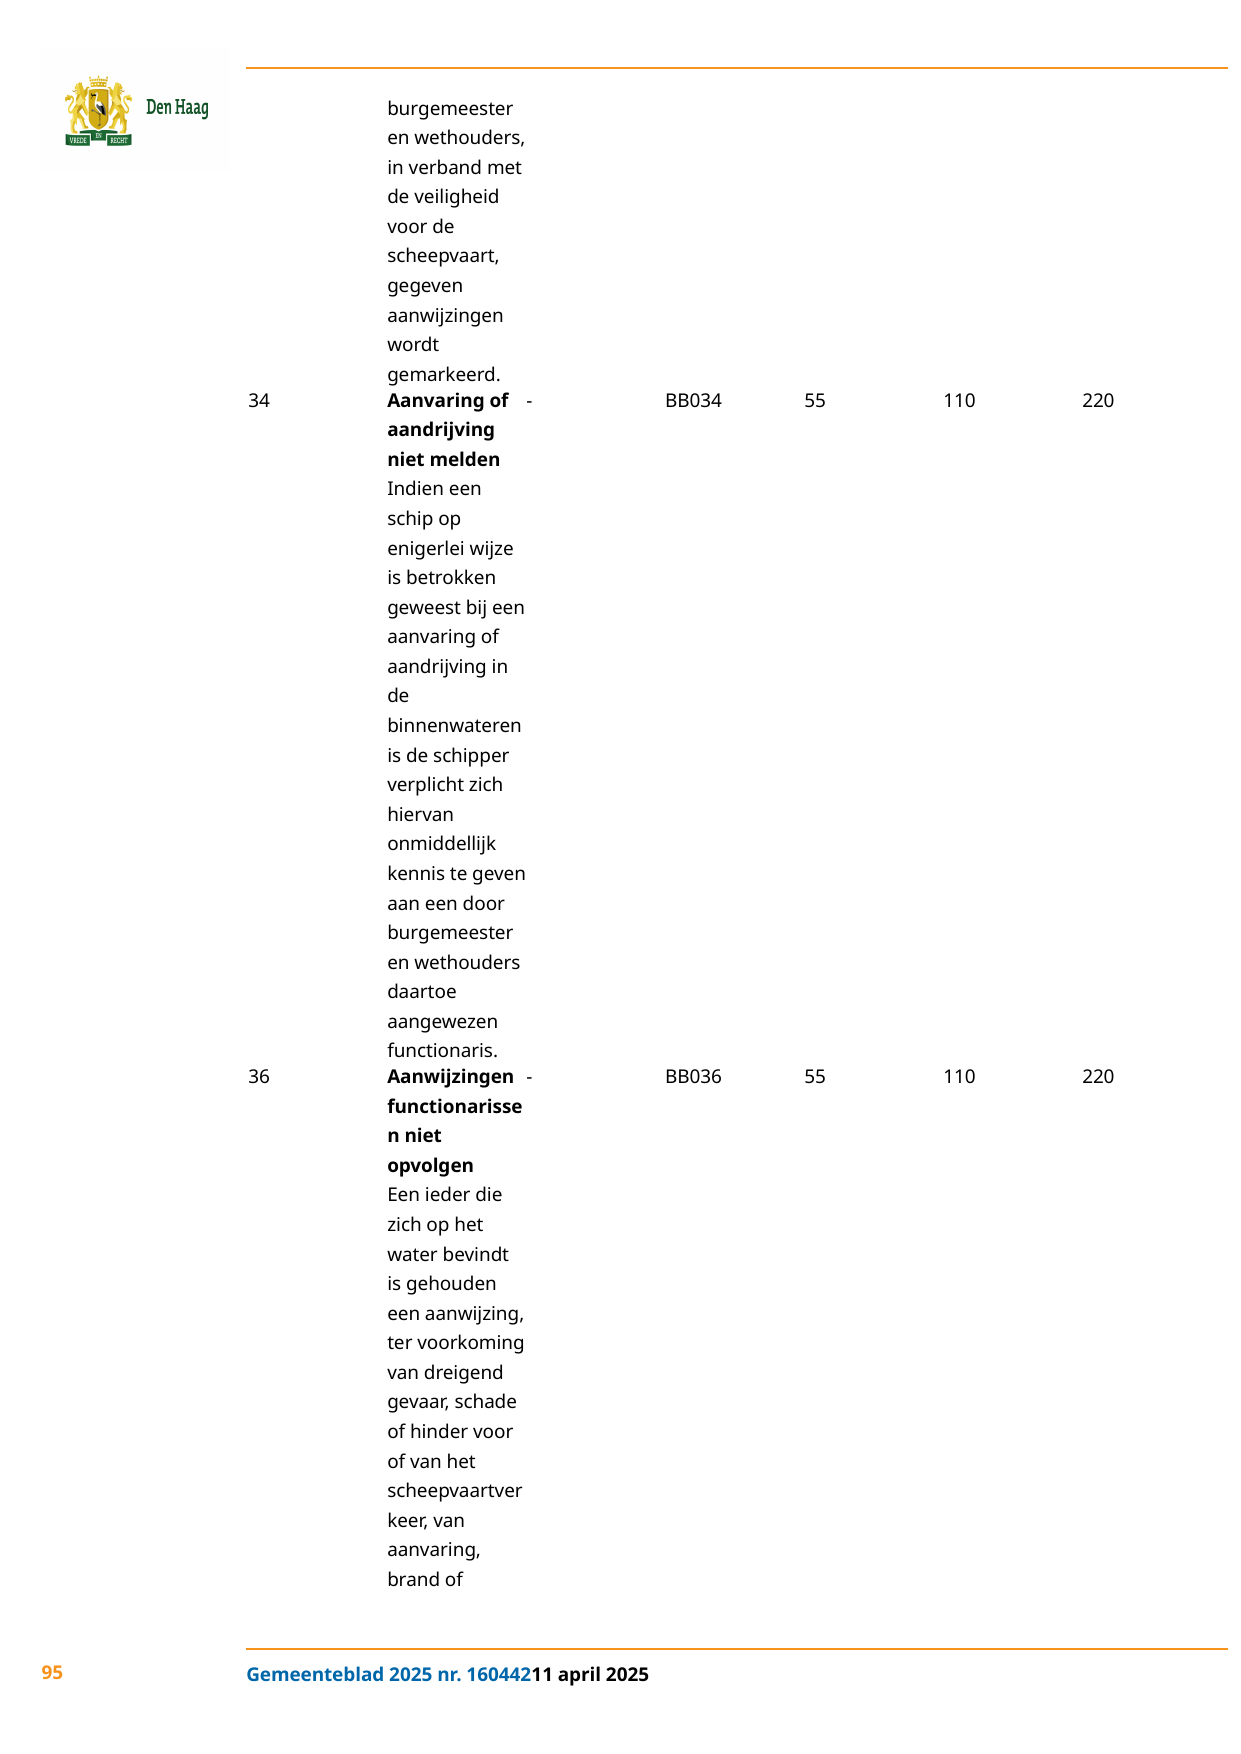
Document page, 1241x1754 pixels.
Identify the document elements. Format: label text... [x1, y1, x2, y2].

table_cell Aanwijzingen functionarissen niet opvolgen Een ieder die zich op het water bevindt is gehouden een aanwijzing, ter voorkoming van dreigend gevaar, schade of hinder voor of van het scheepvaartverkeer, van aanvaring, brand of [387, 1063, 526, 1592]
table_cell [943, 95, 1082, 387]
table_cell 34 [248, 387, 387, 1063]
table_cell BB036 [665, 1063, 804, 1592]
table_cell [248, 95, 387, 387]
table_cell 55 [804, 1063, 943, 1592]
table_cell [1082, 95, 1152, 387]
picture [41, 47, 231, 172]
table_cell BB034 [665, 387, 804, 1063]
table_cell burgemeester en wethouders, in verband met de veiligheid voor de scheepvaart, gegeven aanwijzingen wordt gemarkeerd. [387, 95, 526, 387]
table_cell 110 [943, 1063, 1082, 1592]
table_cell [804, 95, 943, 387]
table_cell Aanvaring of aandrijving niet melden Indien een schip op enigerlei wijze is betrokken geweest bij een aanvaring of aandrijving in de binnenwateren is de schipper verplicht zich hiervan onmiddellijk kennis te geven aan een door burgemeester en wethouders daartoe aangewezen functionaris. [387, 387, 526, 1063]
table_cell - [526, 387, 665, 1063]
table_cell 220 [1082, 1063, 1152, 1592]
table_cell 36 [248, 1063, 387, 1592]
table_cell 220 [1082, 387, 1152, 1063]
table_cell 110 [943, 387, 1082, 1063]
table_cell - [526, 1063, 665, 1592]
table_cell - [526, 95, 665, 387]
table_cell [665, 95, 804, 387]
table_cell 55 [804, 387, 943, 1063]
